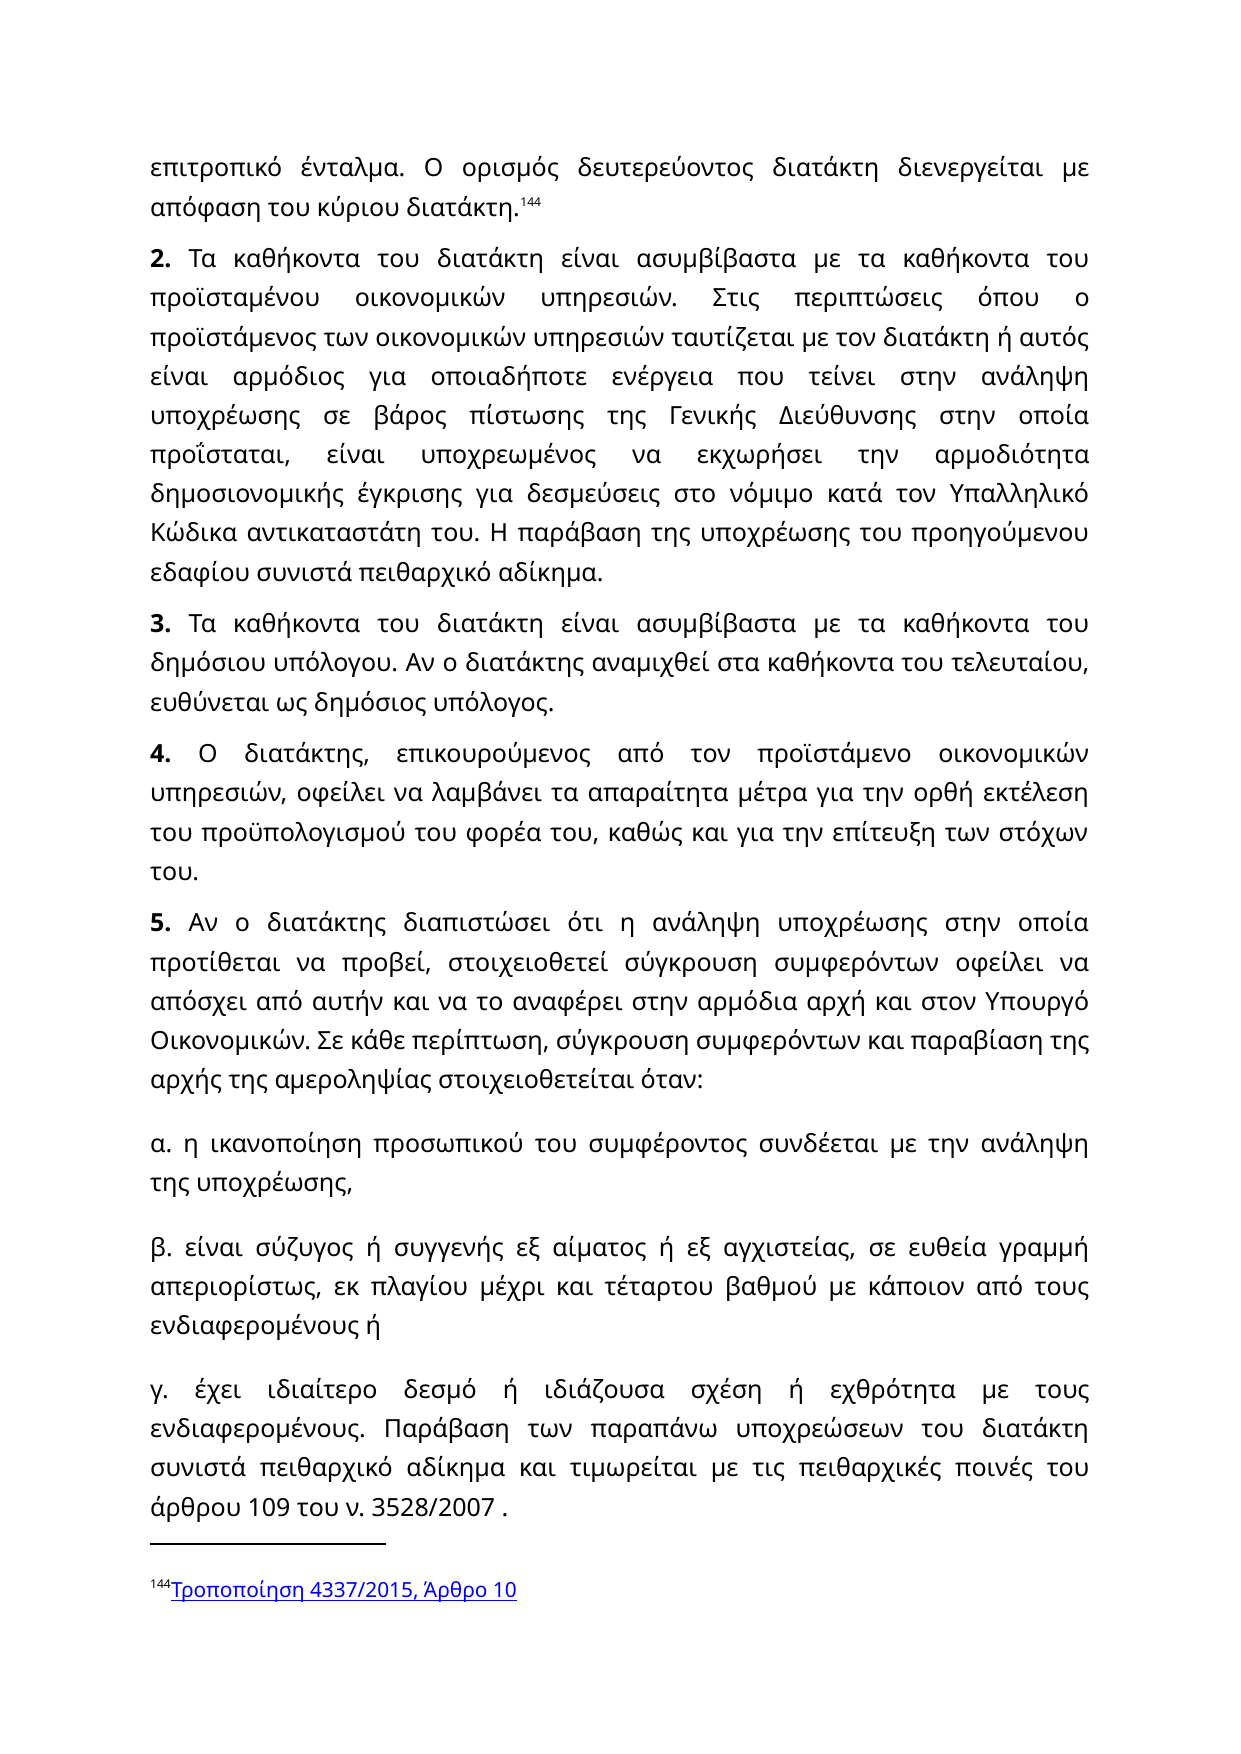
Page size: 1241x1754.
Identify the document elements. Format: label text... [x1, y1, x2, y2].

text επιτροπικό ένταλμα. Ο ορισμός δευτερεύοντος διατάκτη διενεργείται με απόφαση του κύριου διατάκτη. [150, 150, 1090, 223]
text 4. Ο διατάκτης, επικουρούμενος από τον προϊστάμενο οικονομικών υπηρεσιών, οφείλει να λαμβάνει τα απαραίτητα μέτρα για την ορθή εκτέλεση του προϋπολογισμού του φορέα του, καθώς και για την επίτευξη των στόχων του. [150, 736, 1090, 887]
text 5. Αν ο διατάκτης διαπιστώσει ότι η ανάληψη υποχρέωσης στην οποία προτίθεται να προβεί, στοιχειοθετεί σύγκρουση συμφερόντων οφείλει να απόσχει από αυτήν και να το αναφέρει στην αρμόδια αρχή και στον Υπουργό Οικονομικών. Σε κάθε περίπτωση, σύγκρουση συμφερόντων και παραβίαση της αρχής της αμεροληψίας στοιχειοθετείται όταν: [150, 905, 1090, 1096]
text γ. έχει ιδιαίτερο δεσμό ή ιδιάζουσα σχέση ή εχθρότητα με τους ενδιαφερομένους. Παράβαση των παραπάνω υποχρεώσεων του διατάκτη συνιστά πειθαρχικό αδίκημα και τιμωρείται με τις πειθαρχικές ποινές του άρθρου 109 του ν. 3528/2007 . [150, 1372, 1090, 1523]
text β. είναι σύζυγος ή συγγενής εξ αίματος ή εξ αγχιστείας, σε ευθεία γραμμή απεριορίστως, εκ πλαγίου μέχρι και τέταρτου βαθμού με κάποιον από τους ενδιαφερομένους ή [150, 1229, 1090, 1342]
text α. η ικανοποίηση προσωπικού του συμφέροντος συνδέεται με την ανάληψη της υποχρέωσης, [150, 1126, 1090, 1199]
text 2. Τα καθήκοντα του διατάκτη είναι ασυμβίβαστα με τα καθήκοντα του προϊσταμένου οικονομικών υπηρεσιών. Στις περιπτώσεις όπου ο προϊστάμενος των οικονομικών υπηρεσιών ταυτίζεται με τον διατάκτη ή αυτός είναι αρμόδιος για οποιαδήποτε ενέργεια που τείνει στην ανάληψη υποχρέωσης σε βάρος πίστωσης της Γενικής Διεύθυνσης στην οποία προΐσταται, είναι υποχρεωμένος να εκχωρήσει την αρμοδιότητα δημοσιονομικής έγκρισης για δεσμεύσεις στο νόμιμο κατά τον Υπαλληλικό Κώδικα αντικαταστάτη του. Η παράβαση της υποχρέωσης του προηγούμενου εδαφίου συνιστά πειθαρχικό αδίκημα. [150, 241, 1090, 588]
text 3. Τα καθήκοντα του διατάκτη είναι ασυμβίβαστα με τα καθήκοντα του δημόσιου υπόλογου. Αν ο διατάκτης αναμιχθεί στα καθήκοντα του τελευταίου, ευθύνεται ως δημόσιος υπόλογος. [150, 606, 1090, 718]
text Τροποποίηση 4337/2015, Άρθρο 10 [150, 1576, 1090, 1604]
